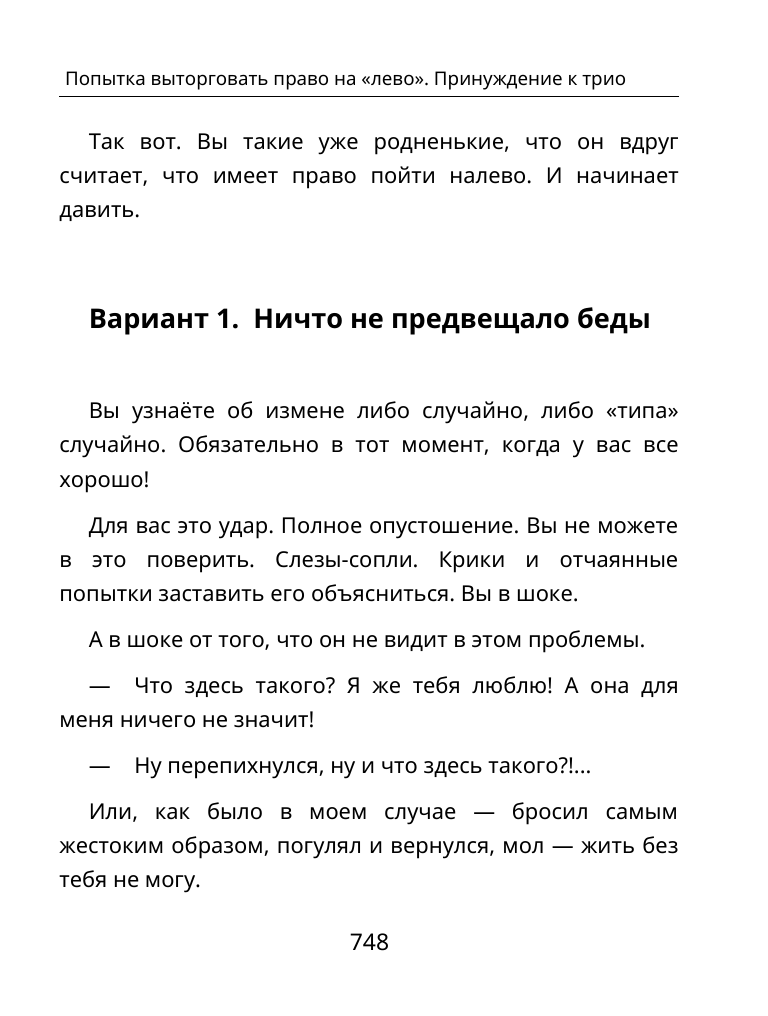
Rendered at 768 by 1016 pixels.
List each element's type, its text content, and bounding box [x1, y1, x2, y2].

list Ну перепихнулся, ну и что здесь такого?!... [59, 750, 679, 780]
text Так вот. Вы такие уже родненькие, что он вдруг считает, что имеет право пойти налево. И начинает давить. [59, 126, 679, 224]
text А в шоке от того, что он не видит в этом проблемы. [59, 624, 679, 654]
subtitle Вариант 1. Ничто не предвещало беды [59, 299, 679, 336]
list Что здесь такого? Я же тебя люблю! А она для меня ничего не значит! [59, 670, 679, 734]
text Вы узнаёте об измене либо случайно, либо «типа» случайно. Обязательно в тот момент, когда у вас все хорошо! [59, 395, 679, 493]
text Для вас это удар. Полное опустошение. Вы не можете в это поверить. Слезы-сопли. Крики и отчаянные попытки заставить его объясниться. Вы в шоке. [59, 509, 679, 608]
text Или, как было в моем случае — бросил самым жестоким образом, погулял и вернулся, мол — жить без тебя не могу. [59, 796, 679, 894]
